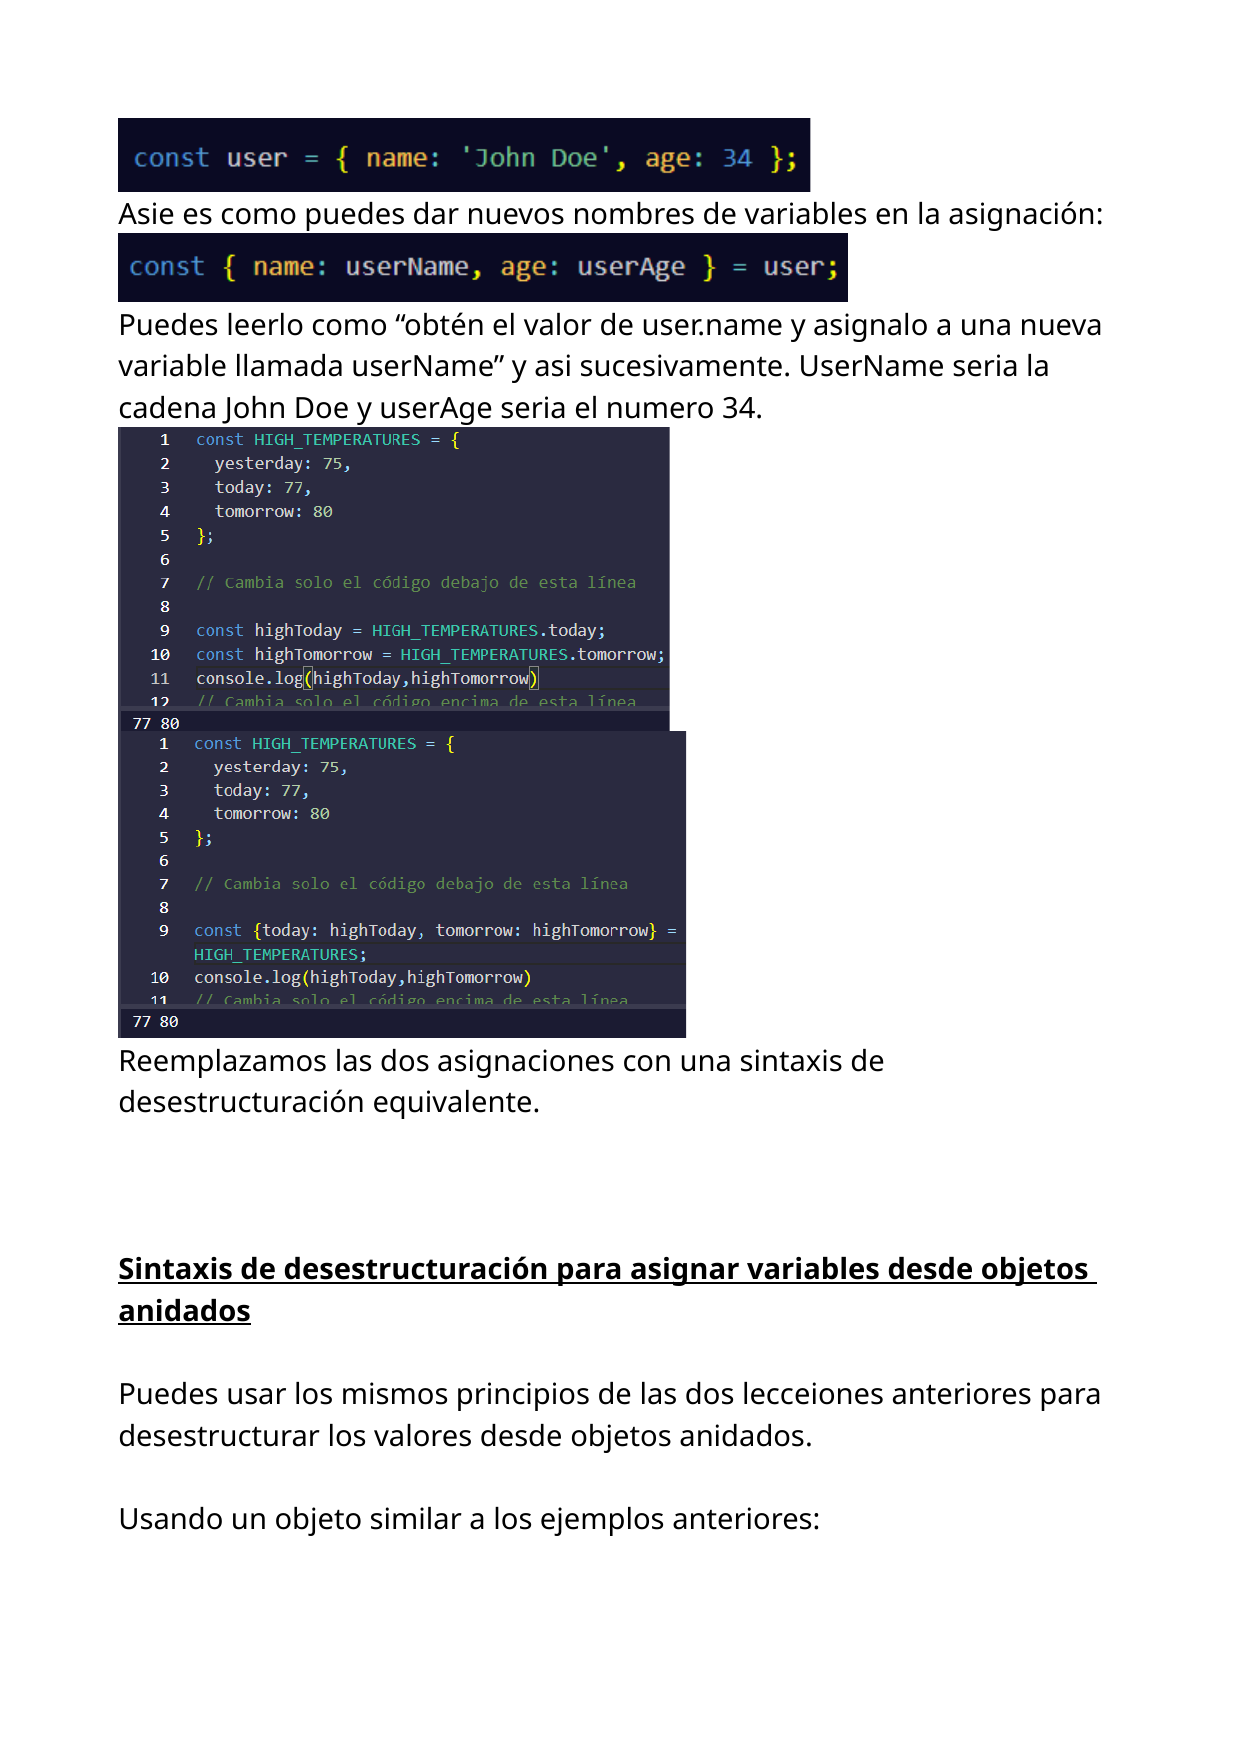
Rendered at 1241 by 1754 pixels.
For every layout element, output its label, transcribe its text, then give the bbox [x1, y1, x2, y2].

text Sintaxis de desestructuración para asignar variables desde objetos anidados [118, 1246, 1122, 1329]
text Puedes usar los mismos principios de las dos lecceiones anteriores para desestructurar los valores desde objetos anidados. [118, 1371, 1122, 1454]
text Reemplazamos las dos asignaciones con una sintaxis de desestructuración equivalente. [118, 1038, 1122, 1121]
text Usando un objeto similar a los ejemplos anteriores: [118, 1496, 1122, 1538]
text Asie es como puedes dar nuevos nombres de variables en la asignación: [118, 192, 1122, 233]
text Puedes leerlo como “obtén el valor de user.name y asignalo a una nueva variable llamada userName” y asi sucesivamente. UserName seria la cadena John Doe y userAge seria el numero 34. [118, 302, 1122, 427]
